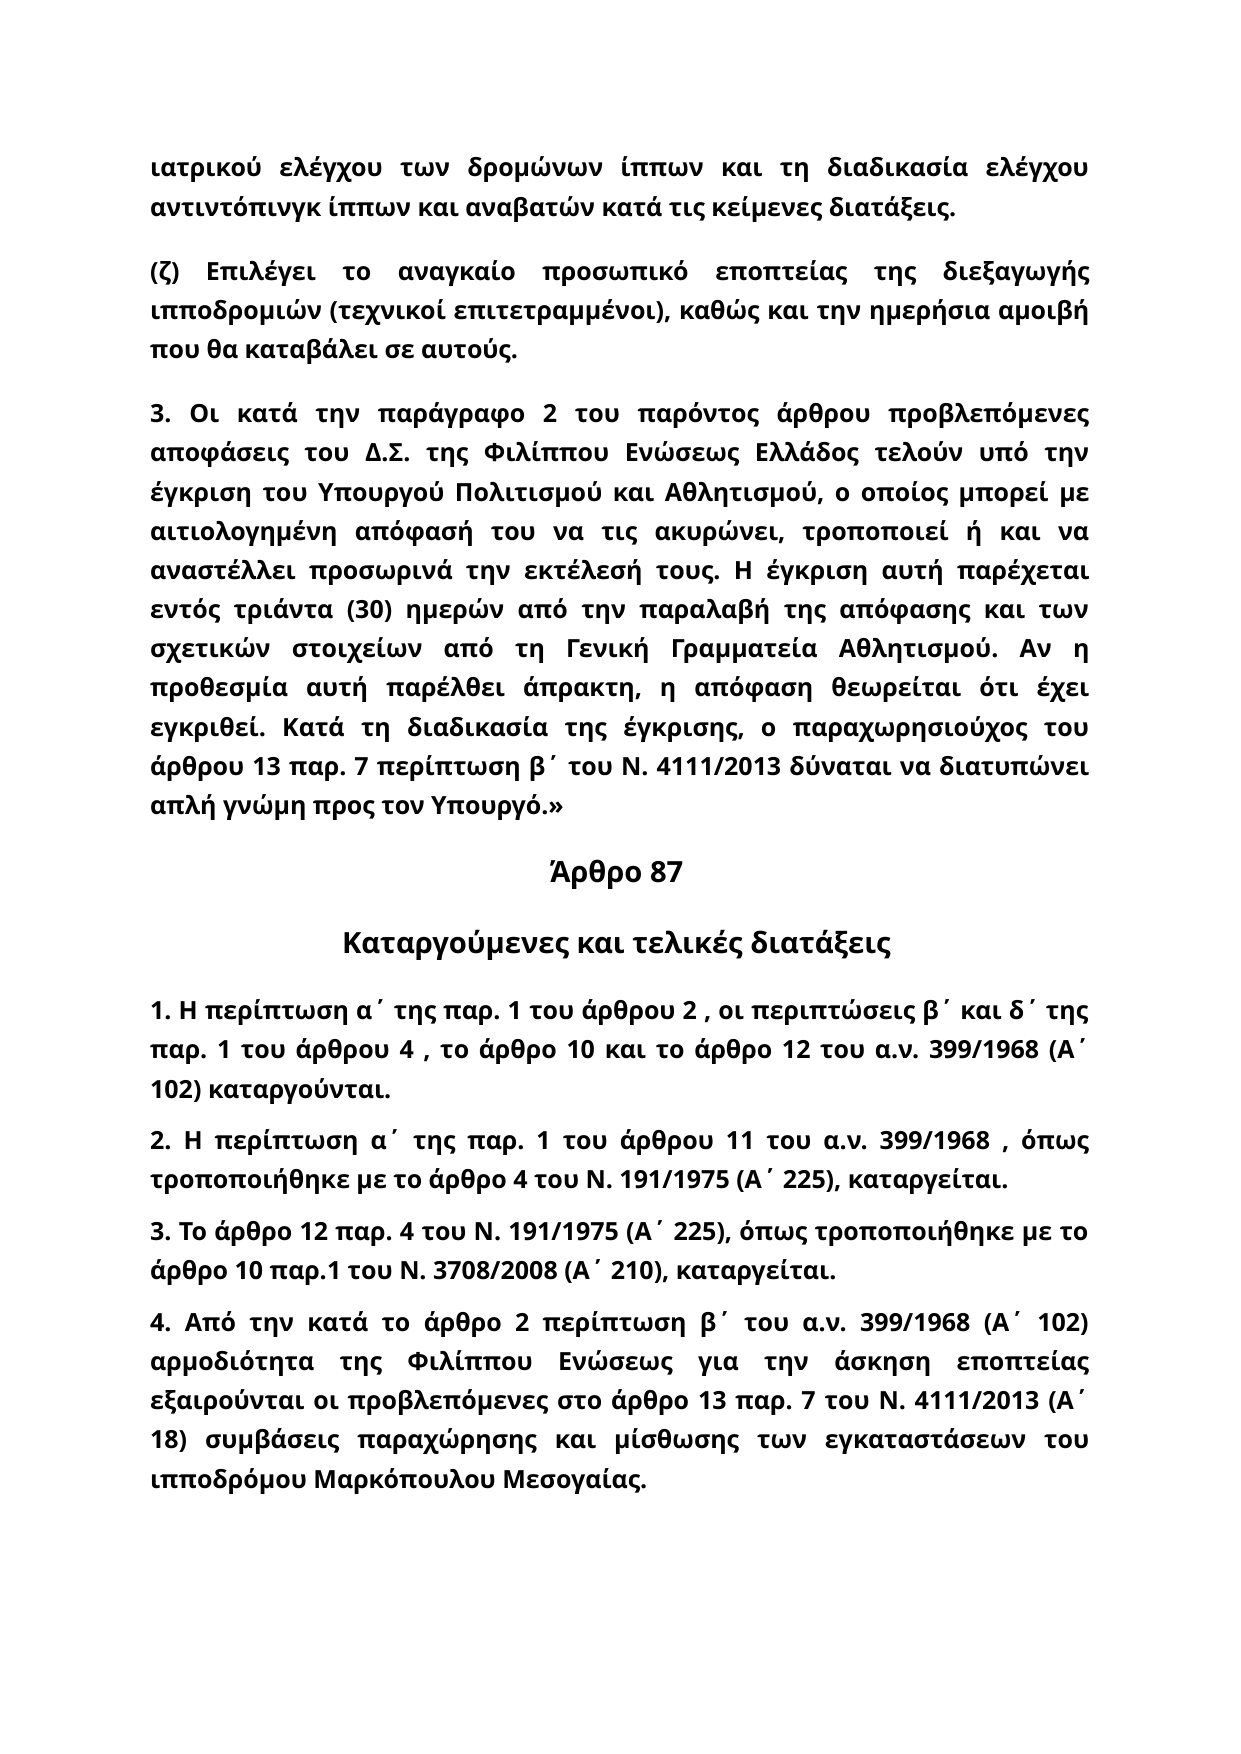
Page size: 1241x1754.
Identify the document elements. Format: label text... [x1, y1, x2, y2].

text 1. Η περίπτωση α΄ της παρ. 1 του άρθρου 2 , οι περιπτώσεις β΄ και δ΄ της παρ. 1 του άρθρου 4 , το άρθρο 10 και το άρθρο 12 του α.ν. 399/1968 (Α΄ 102) καταργούνται. [150, 993, 1090, 1105]
text 3. Το άρθρο 12 παρ. 4 του Ν. 191/1975 (Α΄ 225), όπως τροποποιήθηκε με το άρθρο 10 παρ.1 του Ν. 3708/2008 (Α΄ 210), καταργείται. [150, 1214, 1090, 1287]
text (ζ) Επιλέγει το αναγκαίο προσωπικό εποπτείας της διεξαγωγής ιπποδρομιών (τεχνικοί επιτετραμμένοι), καθώς και την ημερήσια αμοιβή που θα καταβάλει σε αυτούς. [150, 253, 1090, 366]
subtitle Άρθρο 87 [150, 852, 1090, 891]
subtitle Καταργούμενες και τελικές διατάξεις [150, 922, 1090, 962]
text ιατρικού ελέγχου των δρομώνων ίππων και τη διαδικασία ελέγχου αντιντόπινγκ ίππων και αναβατών κατά τις κείμενες διατάξεις. [150, 150, 1090, 223]
text 4. Από την κατά το άρθρο 2 περίπτωση β΄ του α.ν. 399/1968 (Α΄ 102) αρμοδιότητα της Φιλίππου Ενώσεως για την άσκηση εποπτείας εξαιρούνται οι προβλεπόμενες στο άρθρο 13 παρ. 7 του Ν. 4111/2013 (Α΄ 18) συμβάσεις παραχώρησης και μίσθωσης των εγκαταστάσεων του ιπποδρόμου Μαρκόπουλου Μεσογαίας. [150, 1304, 1090, 1495]
text 3. Οι κατά την παράγραφο 2 του παρόντος άρθρου προβλεπόμενες αποφάσεις του Δ.Σ. της Φιλίππου Ενώσεως Ελλάδος τελούν υπό την έγκριση του Υπουργού Πολιτισμού και Αθλητισμού, ο οποίος μπορεί με αιτιολογημένη απόφασή του να τις ακυρώνει, τροποποιεί ή και να αναστέλλει προσωρινά την εκτέλεσή τους. Η έγκριση αυτή παρέχεται εντός τριάντα (30) ημερών από την παραλαβή της απόφασης και των σχετικών στοιχείων από τη Γενική Γραμματεία Αθλητισμού. Αν η προθεσμία αυτή παρέλθει άπρακτη, η απόφαση θεωρείται ότι έχει εγκριθεί. Κατά τη διαδικασία της έγκρισης, ο παραχωρησιούχος του άρθρου 13 παρ. 7 περίπτωση β΄ του Ν. 4111/2013 δύναται να διατυπώνει απλή γνώμη προς τον Υπουργό.» [150, 396, 1090, 822]
text 2. Η περίπτωση α΄ της παρ. 1 του άρθρου 11 του α.ν. 399/1968 , όπως τροποποιήθηκε με το άρθρο 4 του Ν. 191/1975 (Α΄ 225), καταργείται. [150, 1123, 1090, 1196]
